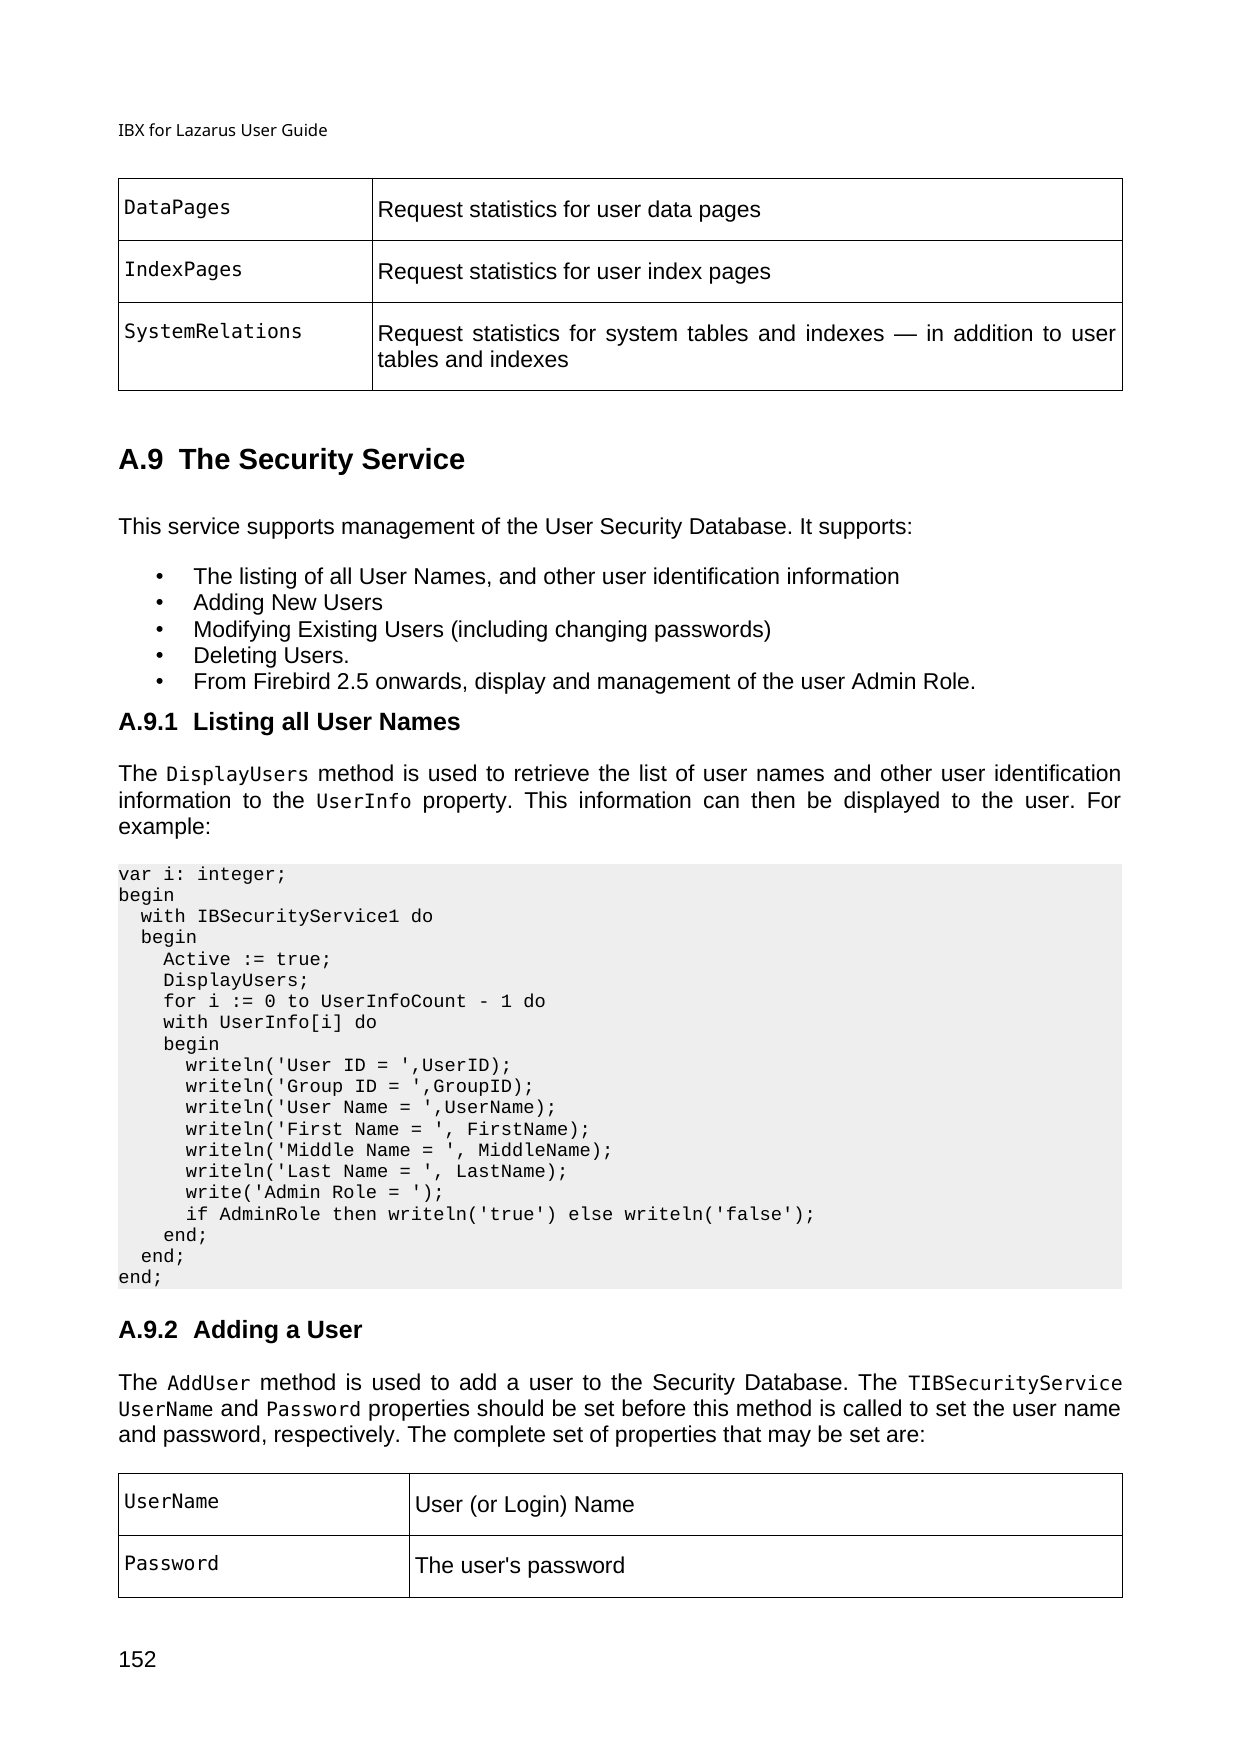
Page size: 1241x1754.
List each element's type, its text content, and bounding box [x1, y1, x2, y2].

text writeln('Middle Name = ', MiddleName); [118, 1141, 1122, 1162]
text DisplayUsers; [118, 971, 1122, 992]
text writeln('Last Name = ', LastName); [118, 1162, 1122, 1183]
text end; [118, 1226, 1122, 1247]
list Deleting Users. [156, 642, 1122, 668]
text for i := 0 to UserInfoCount - 1 do [118, 992, 1122, 1013]
list Modifying Existing Users (including changing passwords) [156, 616, 1122, 642]
text The AddUser method is used to add a user to the Security Database. The TIBSecurityService UserName and Password properties should be set before this method is called to set the user name and password, respectively. The complete set of properties that may be set are: [118, 1369, 1122, 1448]
table_cell Request statistics for system tables and indexes — in addition to user tables and indexes [373, 303, 1122, 390]
text begin [118, 1034, 1122, 1056]
list The listing of all User Names, and other user identification information [156, 563, 1122, 589]
table_header User (or Login) Name [410, 1474, 1122, 1535]
text The DisplayUsers method is used to retrieve the list of user names and other user identification information to the UserInfo property. This information can then be displayed to the user. For example: [118, 760, 1122, 839]
table_cell IndexPages [119, 241, 372, 302]
table_cell DataPages [119, 179, 372, 240]
table_cell The user's password [410, 1536, 1122, 1597]
text begin [118, 928, 1122, 949]
subtitle The Security Service [118, 442, 1122, 476]
text writeln('First Name = ', FirstName); [118, 1119, 1122, 1141]
text write('Admin Role = '); [118, 1183, 1122, 1204]
text Active := true; [118, 949, 1122, 971]
text var i: integer; [118, 864, 1122, 886]
text with IBSecurityService1 do [118, 907, 1122, 928]
text writeln('User Name = ',UserName); [118, 1098, 1122, 1119]
text end; [118, 1268, 1122, 1289]
text This service supports management of the User Security Database. It supports: [118, 513, 1122, 539]
subtitle Listing all User Names [118, 707, 1122, 735]
table_cell SystemRelations [119, 303, 372, 390]
table_cell Password [119, 1536, 409, 1597]
text with UserInfo[i] do [118, 1013, 1122, 1034]
table_cell Request statistics for user index pages [373, 241, 1122, 302]
text writeln('User ID = ',UserID); [118, 1056, 1122, 1077]
list From Firebird 2.5 onwards, display and management of the user Admin Role. [156, 668, 1122, 695]
table_cell Request statistics for user data pages [373, 179, 1122, 240]
text if AdminRole then writeln('true') else writeln('false'); [118, 1204, 1122, 1226]
subtitle Adding a User [118, 1315, 1122, 1344]
list Adding New Users [156, 589, 1122, 616]
text begin [118, 886, 1122, 907]
text end; [118, 1247, 1122, 1268]
text writeln('Group ID = ',GroupID); [118, 1077, 1122, 1098]
table_header UserName [119, 1474, 409, 1535]
